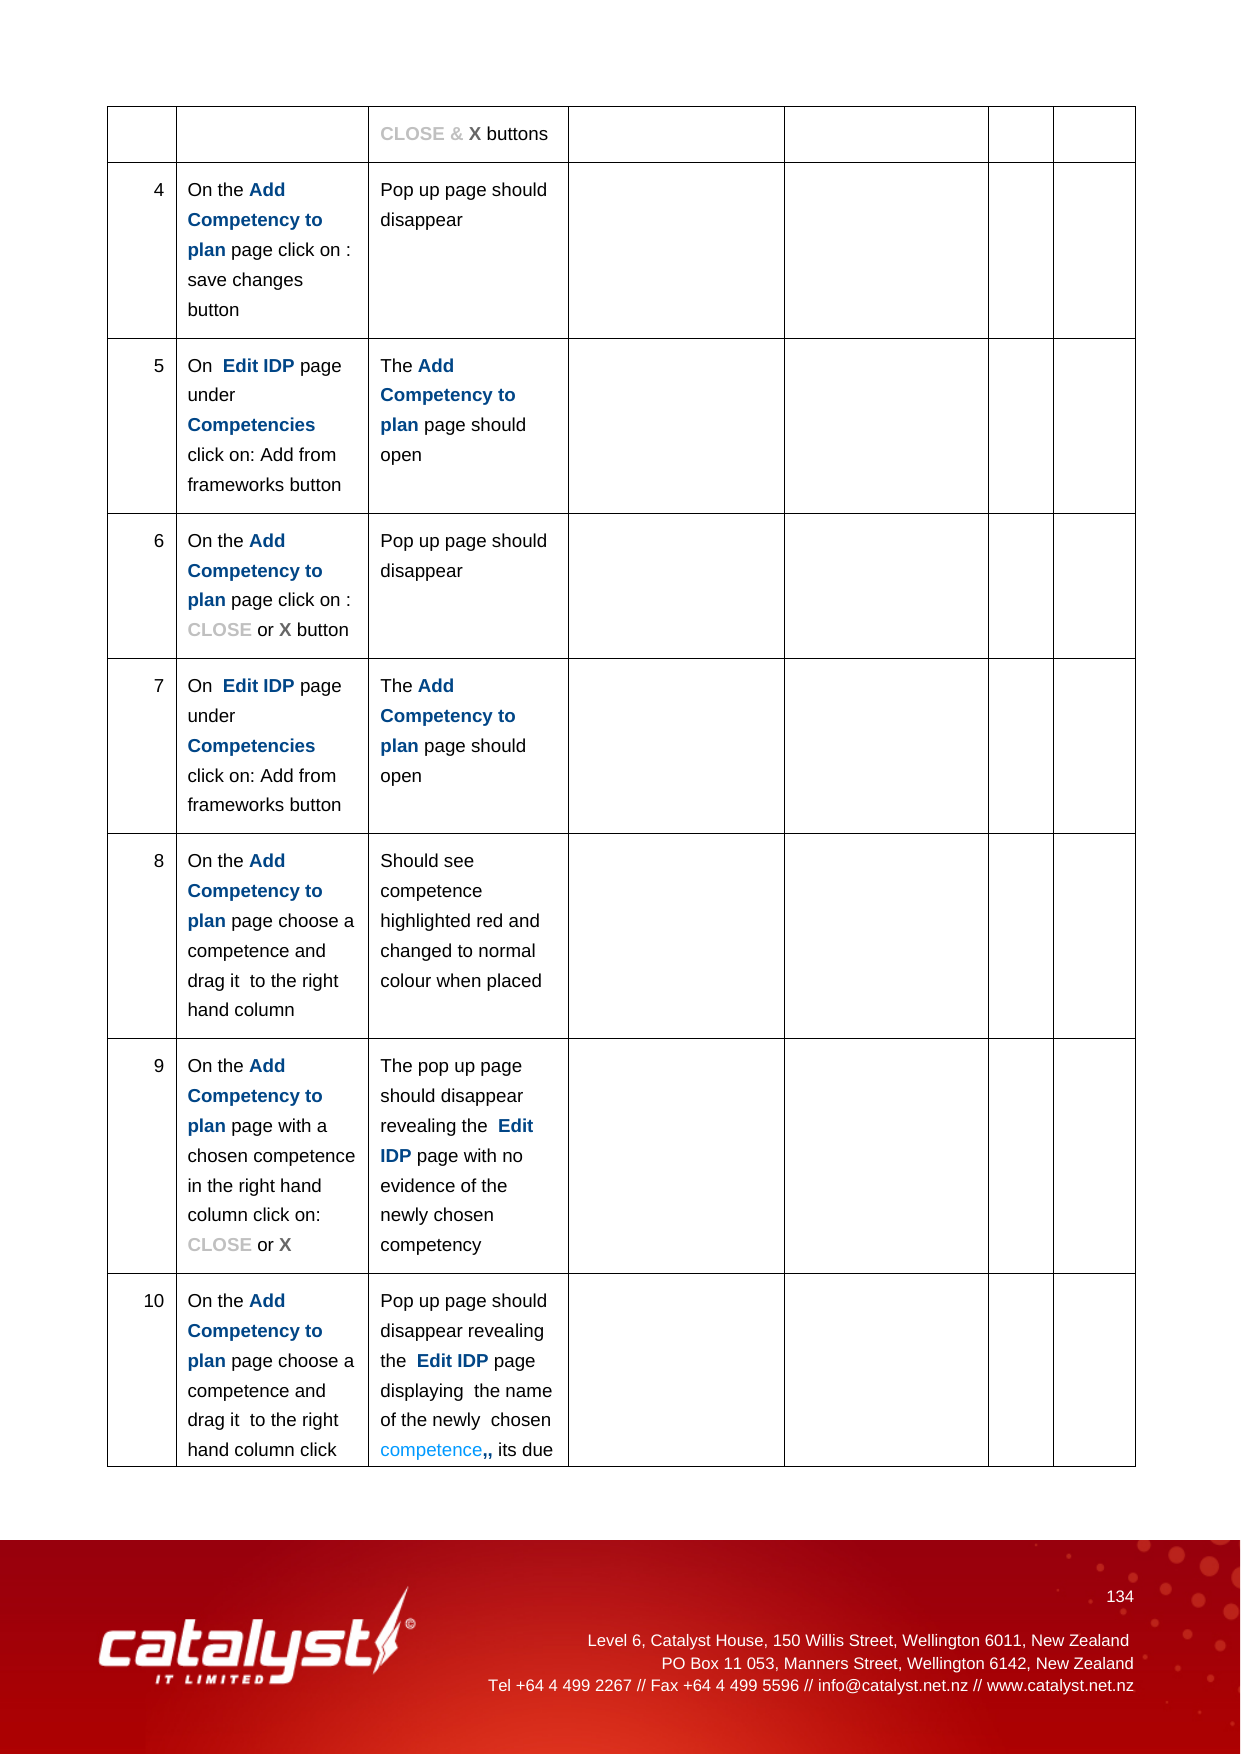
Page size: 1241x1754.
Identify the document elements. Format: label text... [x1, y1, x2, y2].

table_cell On the Add Competency to plan page choose a competence and drag it to the right hand column click [177, 1274, 368, 1466]
table_cell 8 [108, 834, 176, 1038]
table_cell Should see competence highlighted red and changed to normal colour when placed [369, 834, 568, 1038]
table_cell [1054, 1039, 1135, 1273]
table_cell 5 [108, 339, 176, 513]
table_cell [569, 107, 784, 162]
table_cell On the Add Competency to plan page click on : save changes button [177, 163, 368, 337]
table_cell [785, 514, 988, 658]
table_cell [1054, 659, 1135, 833]
table_cell 10 [108, 1274, 176, 1466]
table_cell [785, 163, 988, 337]
table_cell [569, 1274, 784, 1466]
table_cell [989, 659, 1053, 833]
table_cell [989, 163, 1053, 337]
table_cell [1054, 1274, 1135, 1466]
table_cell 6 [108, 514, 176, 658]
table_cell On the Add Competency to plan page choose a competence and drag it to the right hand column [177, 834, 368, 1038]
table_cell [1054, 339, 1135, 513]
table_cell [785, 1274, 988, 1466]
table_cell On Edit IDP page under Competencies click on: Add from frameworks button [177, 659, 368, 833]
table_cell [1054, 107, 1135, 162]
picture [0, 1540, 1241, 1754]
table_cell [1054, 834, 1135, 1038]
table_cell [989, 834, 1053, 1038]
table_cell On the Add Competency to plan page with a chosen competence in the right hand column click on: CLOSE or X [177, 1039, 368, 1273]
table_cell Pop up page should disappear revealing the Edit IDP page displaying the name of the newly chosen competence,, its due [369, 1274, 568, 1466]
table_cell [1054, 514, 1135, 658]
table_cell [989, 1274, 1053, 1466]
table_cell CLOSE & X buttons [369, 107, 568, 162]
table_cell [785, 659, 988, 833]
table_cell On Edit IDP page under Competencies click on: Add from frameworks button [177, 339, 368, 513]
table_cell [989, 1039, 1053, 1273]
table_cell [569, 834, 784, 1038]
table_cell [785, 1039, 988, 1273]
table_cell [108, 107, 176, 162]
table_cell On the Add Competency to plan page click on : CLOSE or X button [177, 514, 368, 658]
table_cell 7 [108, 659, 176, 833]
table_cell Pop up page should disappear [369, 514, 568, 658]
table_cell [785, 339, 988, 513]
table_cell [989, 107, 1053, 162]
table_cell [569, 514, 784, 658]
table_cell [989, 514, 1053, 658]
table_cell [989, 339, 1053, 513]
table_cell [569, 1039, 784, 1273]
table_cell The Add Competency to plan page should open [369, 659, 568, 833]
table_cell The pop up page should disappear revealing the Edit IDP page with no evidence of the newly chosen competency [369, 1039, 568, 1273]
table_cell The Add Competency to plan page should open [369, 339, 568, 513]
table_cell [177, 107, 368, 162]
table_cell [569, 163, 784, 337]
table_cell 9 [108, 1039, 176, 1273]
table_cell [569, 339, 784, 513]
table_cell [1054, 163, 1135, 337]
table_cell [569, 659, 784, 833]
table_cell 4 [108, 163, 176, 337]
table_cell Pop up page should disappear [369, 163, 568, 337]
table_cell [785, 107, 988, 162]
table_cell [785, 834, 988, 1038]
